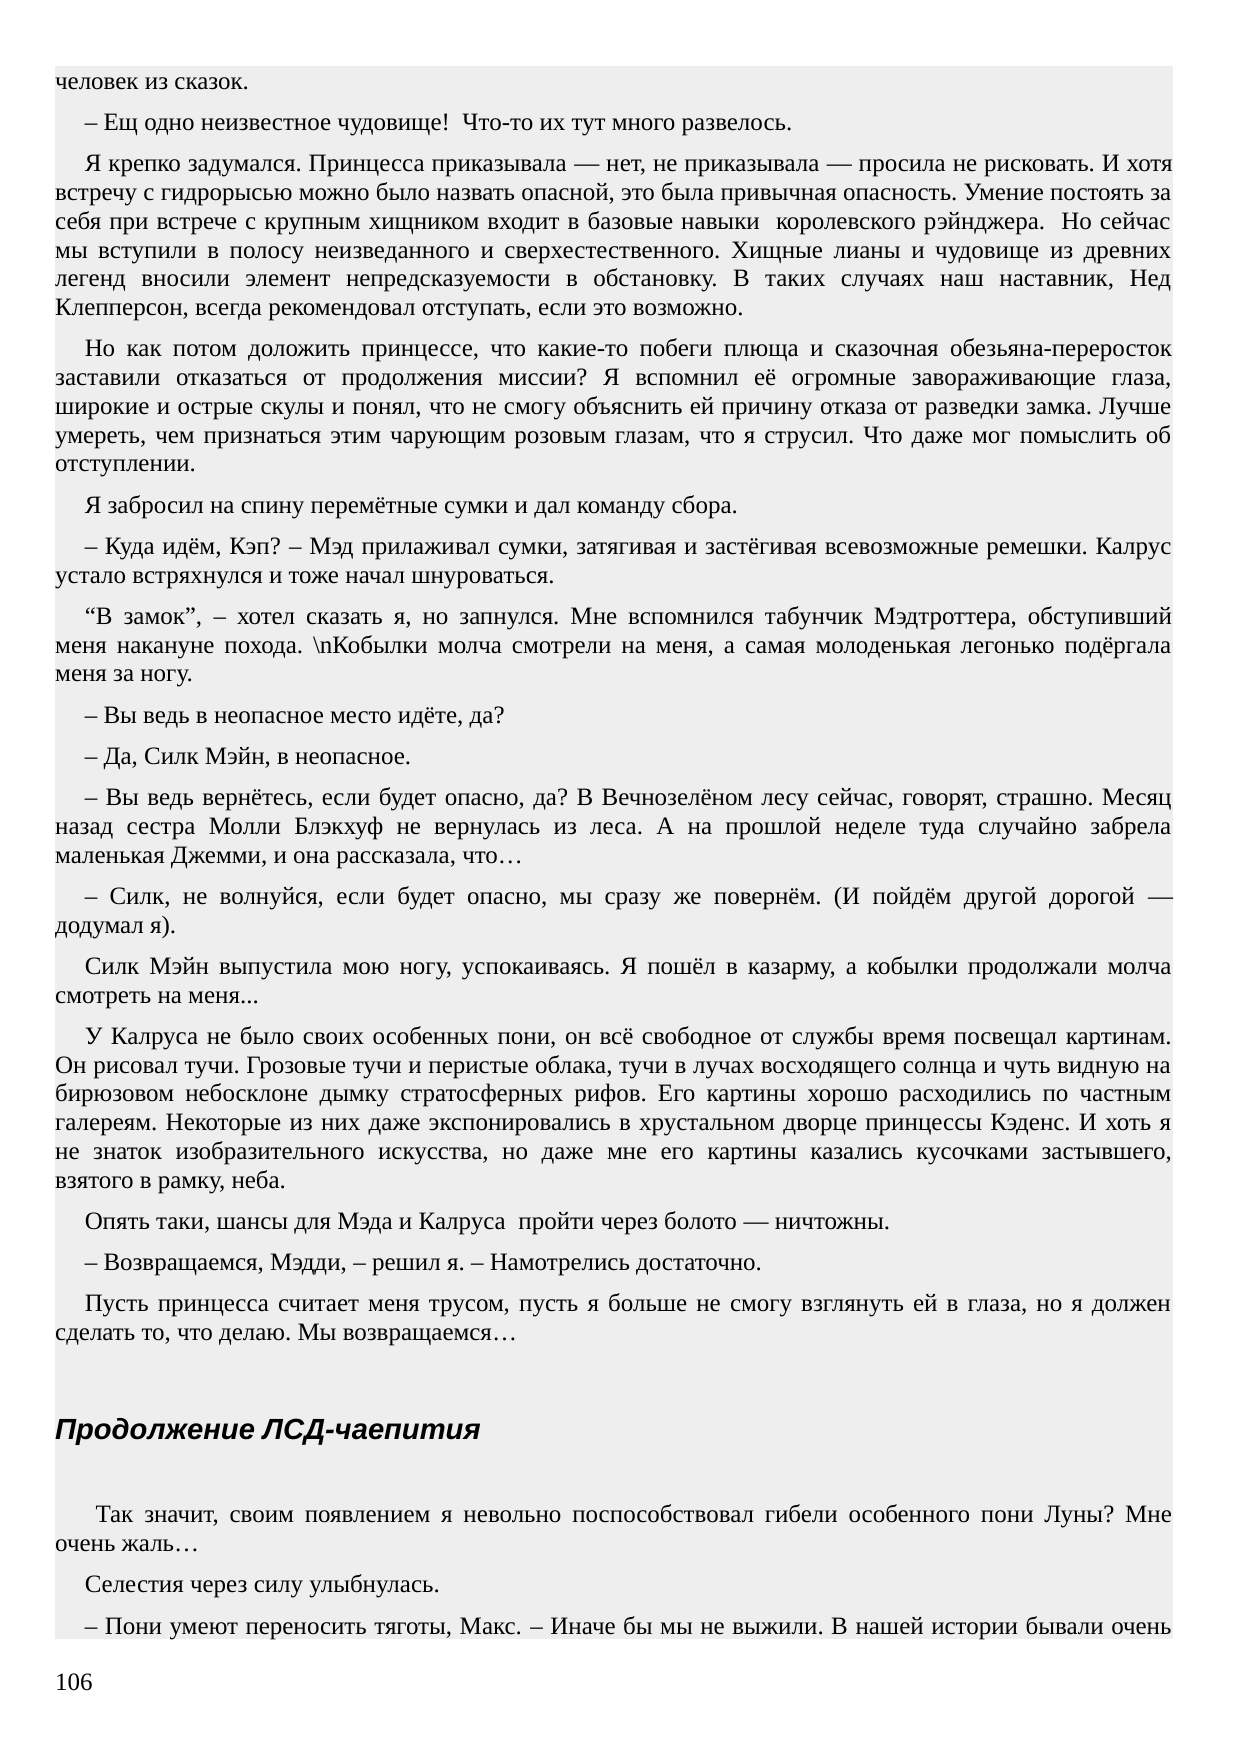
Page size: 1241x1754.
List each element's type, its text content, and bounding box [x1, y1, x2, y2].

text У Калруса не было своих особенных пони, он всё свободное от службы время посвещал картинам. Он рисовал тучи. Грозовые тучи и перистые облака, тучи в лучах восходящего солнца и чуть видную на бирюзовом небосклоне дымку стратосферных рифов. Его картины хорошо расходились по частным галереям. Некоторые из них даже экспонировались в хрустальном дворце принцессы Кэденс. И хоть я не знаток изобразительного искусства, но даже мне его картины казались кусочками застывшего, взятого в рамку, неба. [55, 1021, 1173, 1193]
text Селестия через силу улыбнулась. [55, 1569, 1173, 1598]
text Я крепко задумался. Принцесса приказывала — нет, не приказывала — просила не рисковать. И хотя встречу с гидрорысью можно было назвать опасной, это была привычная опасность. Умение постоять за себя при встрече с крупным хищником входит в базовые навыки королевского рэйнджера. Но сейчас мы вступили в полосу неизведанного и сверхестественного. Хищные лианы и чудовище из древних легенд вносили элемент непредсказуемости в обстановку. В таких случаях наш наставник, Нед Клепперсон, всегда рекомендовал отступать, если это возможно. [55, 148, 1173, 321]
text человек из сказок. [55, 66, 1173, 95]
text Опять таки, шансы для Мэда и Калруса пройти через болото — ничтожны. [55, 1206, 1173, 1235]
text – Пони умеют переносить тяготы, Макс. – Иначе бы мы не выжили. В нашей истории бывали очень [55, 1611, 1173, 1639]
text – Ещ одно неизвестное чудовище! Что-то их тут много развелось. [55, 107, 1173, 136]
text – Вы ведь вернётесь, если будет опасно, да? В Вечнозелёном лесу сейчас, говорят, страшно. Месяц назад сестра Молли Блэкхуф не вернулась из леса. А на прошлой неделе туда случайно забрела маленькая Джемми, и она рассказала, что… [55, 782, 1173, 868]
text Я забросил на спину перемётные сумки и дал команду сбора. [55, 490, 1173, 518]
text Так значит, своим появлением я невольно поспособствовал гибели особенного пони Луны? Мне очень жаль… [55, 1499, 1173, 1557]
text – Силк, не волнуйся, если будет опасно, мы сразу же повернём. (И пойдём другой дорогой — додумал я). [55, 881, 1173, 938]
text – Куда идём, Кэп? – Мэд прилаживал сумки, затягивая и застёгивая всевозможные ремешки. Калрус устало встряхнулся и тоже начал шнуроваться. [55, 531, 1173, 588]
text – Вы ведь в неопасное место идёте, да? [55, 700, 1173, 728]
text “В замок”, – хотел сказать я, но запнулся. Мне вспомнился табунчик Мэдтроттера, обступивший меня накануне похода. \nКобылки молча смотрели на меня, а самая молоденькая легонько подёргала меня за ногу. [55, 601, 1173, 687]
subtitle Продолжение ЛСД-чаепития [55, 1412, 1173, 1446]
text Но как потом доложить принцессе, что какие-то побеги плюща и сказочная обезьяна-переросток заставили отказаться от продолжения миссии? Я вспомнил её огромные завораживающие глаза, широкие и острые скулы и понял, что не смогу объяснить ей причину отказа от разведки замка. Лучше умереть, чем признаться этим чарующим розовым глазам, что я струсил. Что даже мог помыслить об отступлении. [55, 333, 1173, 477]
text – Возвращаемся, Мэдди, – решил я. – Намотрелись достаточно. [55, 1247, 1173, 1276]
text – Да, Силк Мэйн, в неопасное. [55, 741, 1173, 770]
text Пусть принцесса считает меня трусом, пусть я больше не смогу взглянуть ей в глаза, но я должен сделать то, что делаю. Мы возвращаемся… [55, 1288, 1173, 1346]
text Силк Мэйн выпустила мою ногу, успокаиваясь. Я пошёл в казарму, а кобылки продолжали молча смотреть на меня... [55, 951, 1173, 1008]
